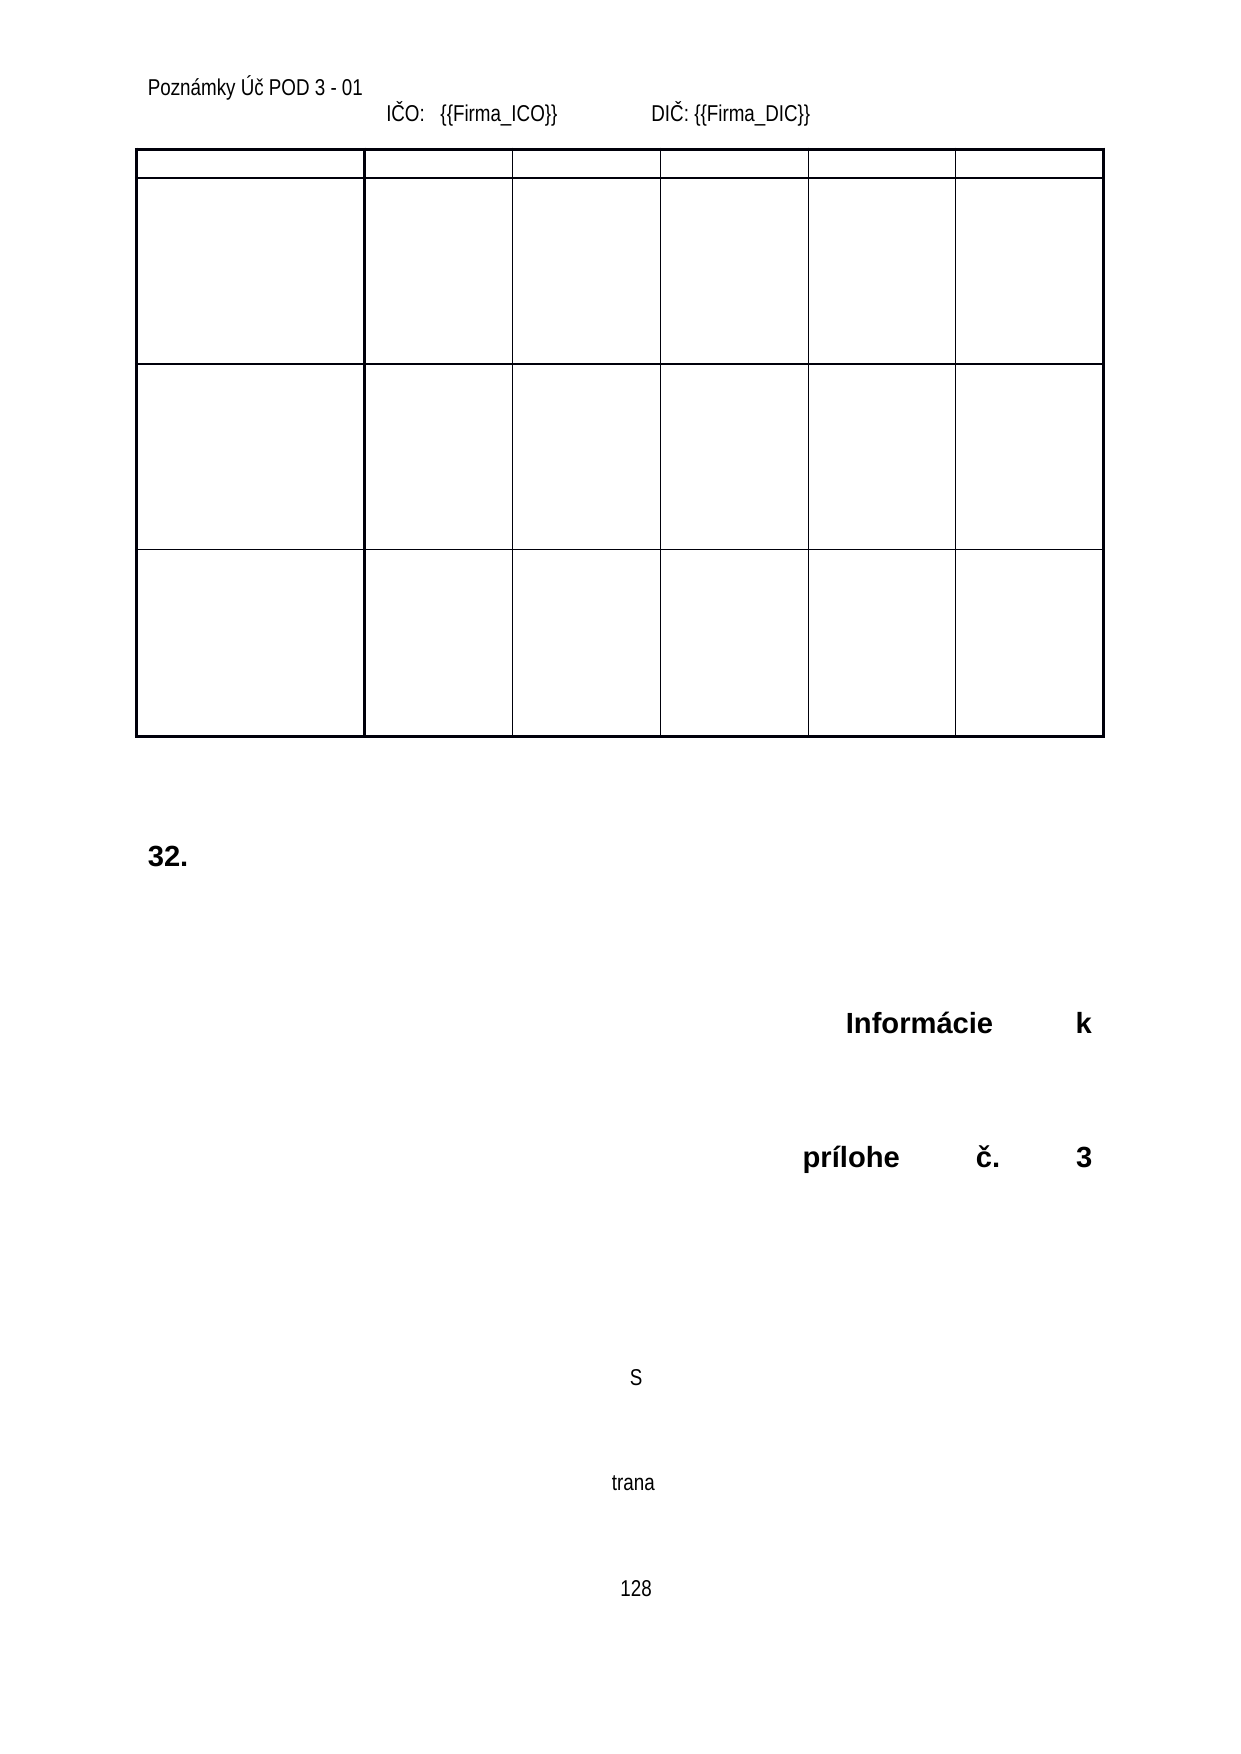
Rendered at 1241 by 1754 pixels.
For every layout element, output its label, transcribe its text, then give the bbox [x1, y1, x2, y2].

table_cell [956, 151, 1102, 177]
table_cell [809, 365, 955, 549]
table_cell [513, 365, 660, 549]
table_cell [956, 179, 1102, 363]
table_cell [809, 151, 955, 177]
table_cell [366, 179, 512, 363]
table_cell [956, 365, 1102, 549]
table_cell [366, 550, 512, 735]
table_cell [513, 151, 660, 177]
table_cell [138, 179, 363, 363]
table_cell [513, 179, 660, 363]
table_cell [661, 179, 808, 363]
title Informácie k prílohe č. 3 [148, 838, 1092, 1207]
table_cell [138, 151, 363, 177]
table_cell [809, 179, 955, 363]
table_cell [661, 550, 808, 735]
table_cell [138, 365, 363, 549]
table_cell [661, 151, 808, 177]
table_cell [366, 151, 512, 177]
table_cell [809, 550, 955, 735]
table_cell [138, 550, 363, 735]
table_cell [661, 365, 808, 549]
table_cell [366, 365, 512, 549]
table_cell [956, 550, 1102, 735]
table_cell [513, 550, 660, 735]
